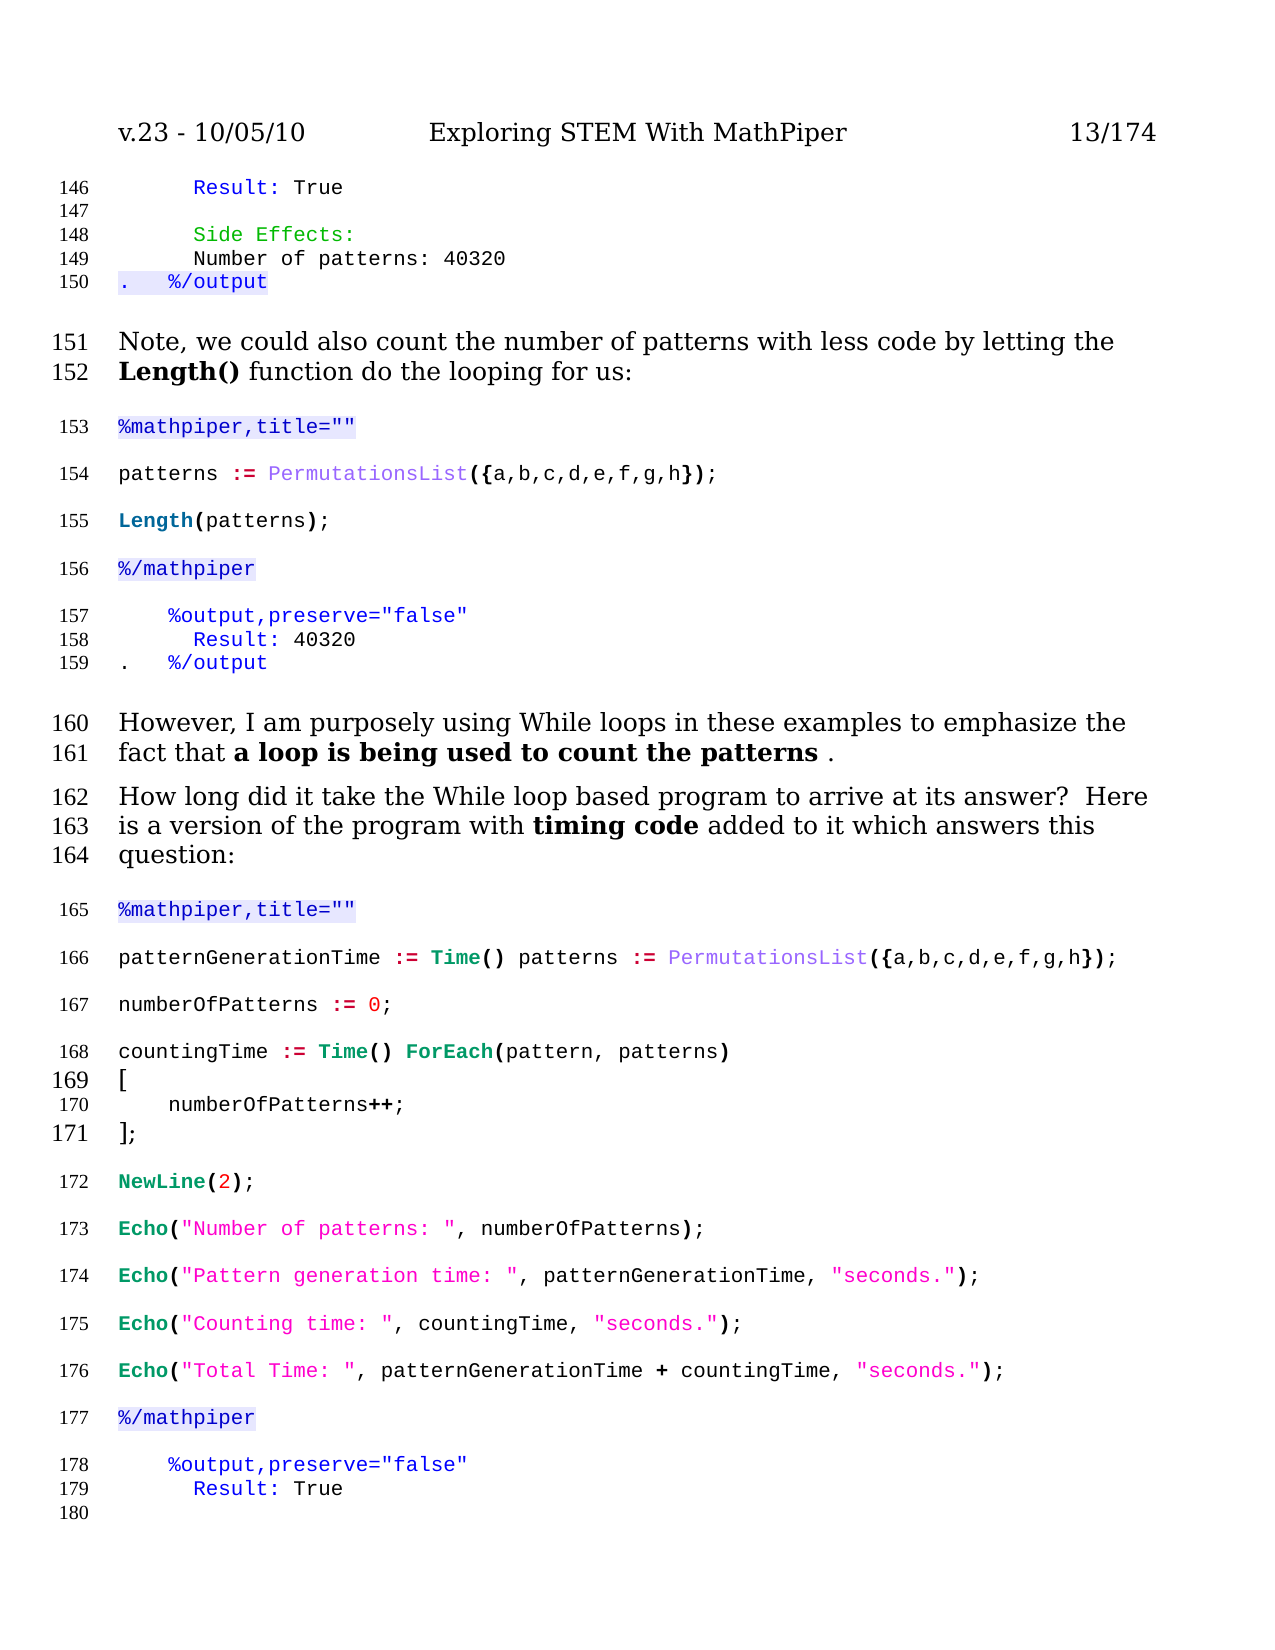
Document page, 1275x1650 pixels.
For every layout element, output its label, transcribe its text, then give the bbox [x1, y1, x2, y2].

text Length(patterns); [118, 510, 1157, 534]
text However, I am purposely using While loops in these examples to emphasize the fact that a loop is being used to count the patterns . [118, 708, 1157, 767]
text Result: 40320 [118, 629, 1157, 652]
text numberOfPatterns++; [118, 1094, 1157, 1118]
text [ [118, 1065, 1157, 1094]
text NewLine(2); [118, 1171, 1157, 1194]
text %/mathpiper [118, 558, 1157, 581]
text %mathpiper,title="" [118, 416, 1157, 439]
text ]; [118, 1118, 1157, 1147]
text How long did it take the While loop based program to arrive at its answer? Here is a version of the program with timing code added to it which answers this question: [118, 782, 1157, 870]
text countingTime := Time() ForEach(pattern, patterns) [118, 1041, 1157, 1065]
text numberOfPatterns := 0; [118, 994, 1157, 1018]
text %/mathpiper [118, 1407, 1157, 1431]
text Side Effects: [118, 224, 1157, 248]
text Number of patterns: 40320 [118, 248, 1157, 271]
text Echo("Total Time: ", patternGenerationTime + countingTime, "seconds."); [118, 1360, 1157, 1383]
text Echo("Number of patterns: ", numberOfPatterns); [118, 1218, 1157, 1242]
text . %/output [118, 271, 1157, 295]
text %mathpiper,title="" [118, 899, 1157, 923]
text %output,preserve="false" [118, 605, 1157, 629]
text Echo("Pattern generation time: ", patternGenerationTime, "seconds."); [118, 1265, 1157, 1289]
text Echo("Counting time: ", countingTime, "seconds."); [118, 1312, 1157, 1336]
text %output,preserve="false" [118, 1454, 1157, 1478]
text . %/output [118, 652, 1157, 676]
text Note, we could also count the number of patterns with less code by letting the Length() function do the looping for us: [118, 328, 1157, 386]
text Result: True [118, 177, 1157, 200]
text patterns := PermutationsList({a,b,c,d,e,f,g,h}); [118, 463, 1157, 487]
text patternGenerationTime := Time() patterns := PermutationsList({a,b,c,d,e,f,g,h}); [118, 947, 1157, 970]
text Result: True [118, 1478, 1157, 1502]
